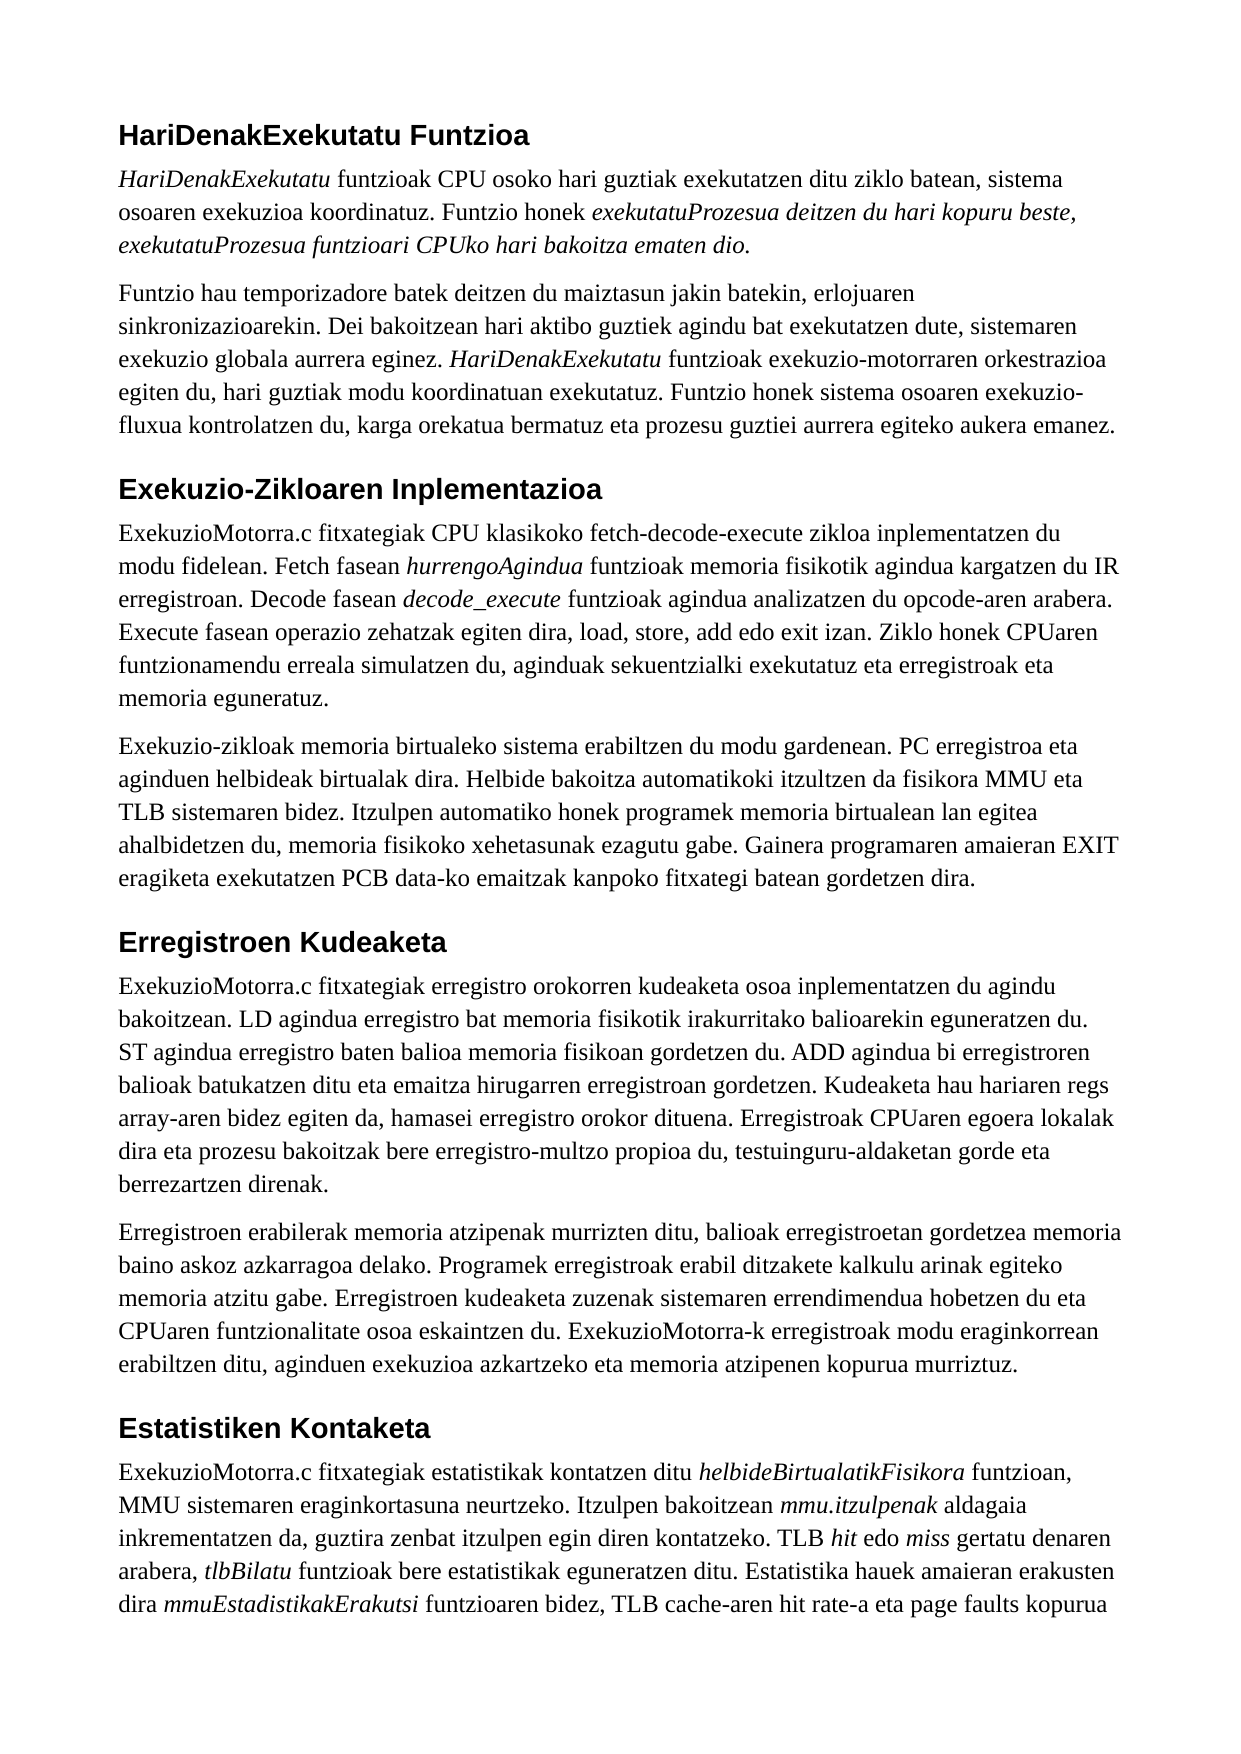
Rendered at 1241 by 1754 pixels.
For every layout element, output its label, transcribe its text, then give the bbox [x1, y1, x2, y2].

subtitle HariDenakExekutatu Funtzioa [118, 118, 1122, 152]
subtitle Exekuzio-Zikloaren Inplementazioa [118, 472, 1122, 506]
text HariDenakExekutatu funtzioak CPU osoko hari guztiak exekutatzen ditu ziklo batean, sistema osoaren exekuzioa koordinatuz. Funtzio honek exekutatuProzesua deitzen du hari kopuru beste, exekutatuProzesua funtzioari CPUko hari bakoitza ematen dio. [118, 164, 1122, 259]
text ExekuzioMotorra.c fitxategiak estatistikak kontatzen ditu helbideBirtualatikFisikora funtzioan, MMU sistemaren eraginkortasuna neurtzeko. Itzulpen bakoitzean mmu.itzulpenak aldagaia inkrementatzen da, guztira zenbat itzulpen egin diren kontatzeko. TLB hit edo miss gertatu denaren arabera, tlbBilatu funtzioak bere estatistikak eguneratzen ditu. Estatistika hauek amaieran erakusten dira mmuEstadistikakErakutsi funtzioaren bidez, TLB cache-aren hit rate-a eta page faults kopurua [118, 1457, 1122, 1618]
subtitle Erregistroen Kudeaketa [118, 925, 1122, 959]
text Funtzio hau temporizadore batek deitzen du maiztasun jakin batekin, erlojuaren sinkronizazioarekin. Dei bakoitzean hari aktibo guztiek agindu bat exekutatzen dute, sistemaren exekuzio globala aurrera eginez. HariDenakExekutatu funtzioak exekuzio-motorraren orkestrazioa egiten du, hari guztiak modu koordinatuan exekutatuz. Funtzio honek sistema osoaren exekuzio-fluxua kontrolatzen du, karga orekatua bermatuz eta prozesu guztiei aurrera egiteko aukera emanez. [118, 278, 1122, 439]
text ExekuzioMotorra.c fitxategiak erregistro orokorren kudeaketa osoa inplementatzen du agindu bakoitzean. LD agindua erregistro bat memoria fisikotik irakurritako balioarekin eguneratzen du. ST agindua erregistro baten balioa memoria fisikoan gordetzen du. ADD agindua bi erregistroren balioak batukatzen ditu eta emaitza hirugarren erregistroan gordetzen. Kudeaketa hau hariaren regs array-aren bidez egiten da, hamasei erregistro orokor dituena. Erregistroak CPUaren egoera lokalak dira eta prozesu bakoitzak bere erregistro-multzo propioa du, testuinguru-aldaketan gorde eta berrezartzen direnak. [118, 971, 1122, 1198]
subtitle Estatistiken Kontaketa [118, 1411, 1122, 1445]
text Exekuzio-zikloak memoria birtualeko sistema erabiltzen du modu gardenean. PC erregistroa eta aginduen helbideak birtualak dira. Helbide bakoitza automatikoki itzultzen da fisikora MMU eta TLB sistemaren bidez. Itzulpen automatiko honek programek memoria birtualean lan egitea ahalbidetzen du, memoria fisikoko xehetasunak ezagutu gabe. Gainera programaren amaieran EXIT eragiketa exekutatzen PCB data-ko emaitzak kanpoko fitxategi batean gordetzen dira. [118, 731, 1122, 892]
text ExekuzioMotorra.c fitxategiak CPU klasikoko fetch-decode-execute zikloa inplementatzen du modu fidelean. Fetch fasean hurrengoAgindua funtzioak memoria fisikotik agindua kargatzen du IR erregistroan. Decode fasean decode_execute funtzioak agindua analizatzen du opcode-aren arabera. Execute fasean operazio zehatzak egiten dira, load, store, add edo exit izan. Ziklo honek CPUaren funtzionamendu erreala simulatzen du, aginduak sekuentzialki exekutatuz eta erregistroak eta memoria eguneratuz. [118, 518, 1122, 712]
text Erregistroen erabilerak memoria atzipenak murrizten ditu, balioak erregistroetan gordetzea memoria baino askoz azkarragoa delako. Programek erregistroak erabil ditzakete kalkulu arinak egiteko memoria atzitu gabe. Erregistroen kudeaketa zuzenak sistemaren errendimendua hobetzen du eta CPUaren funtzionalitate osoa eskaintzen du. ExekuzioMotorra-k erregistroak modu eraginkorrean erabiltzen ditu, aginduen exekuzioa azkartzeko eta memoria atzipenen kopurua murriztuz. [118, 1217, 1122, 1378]
